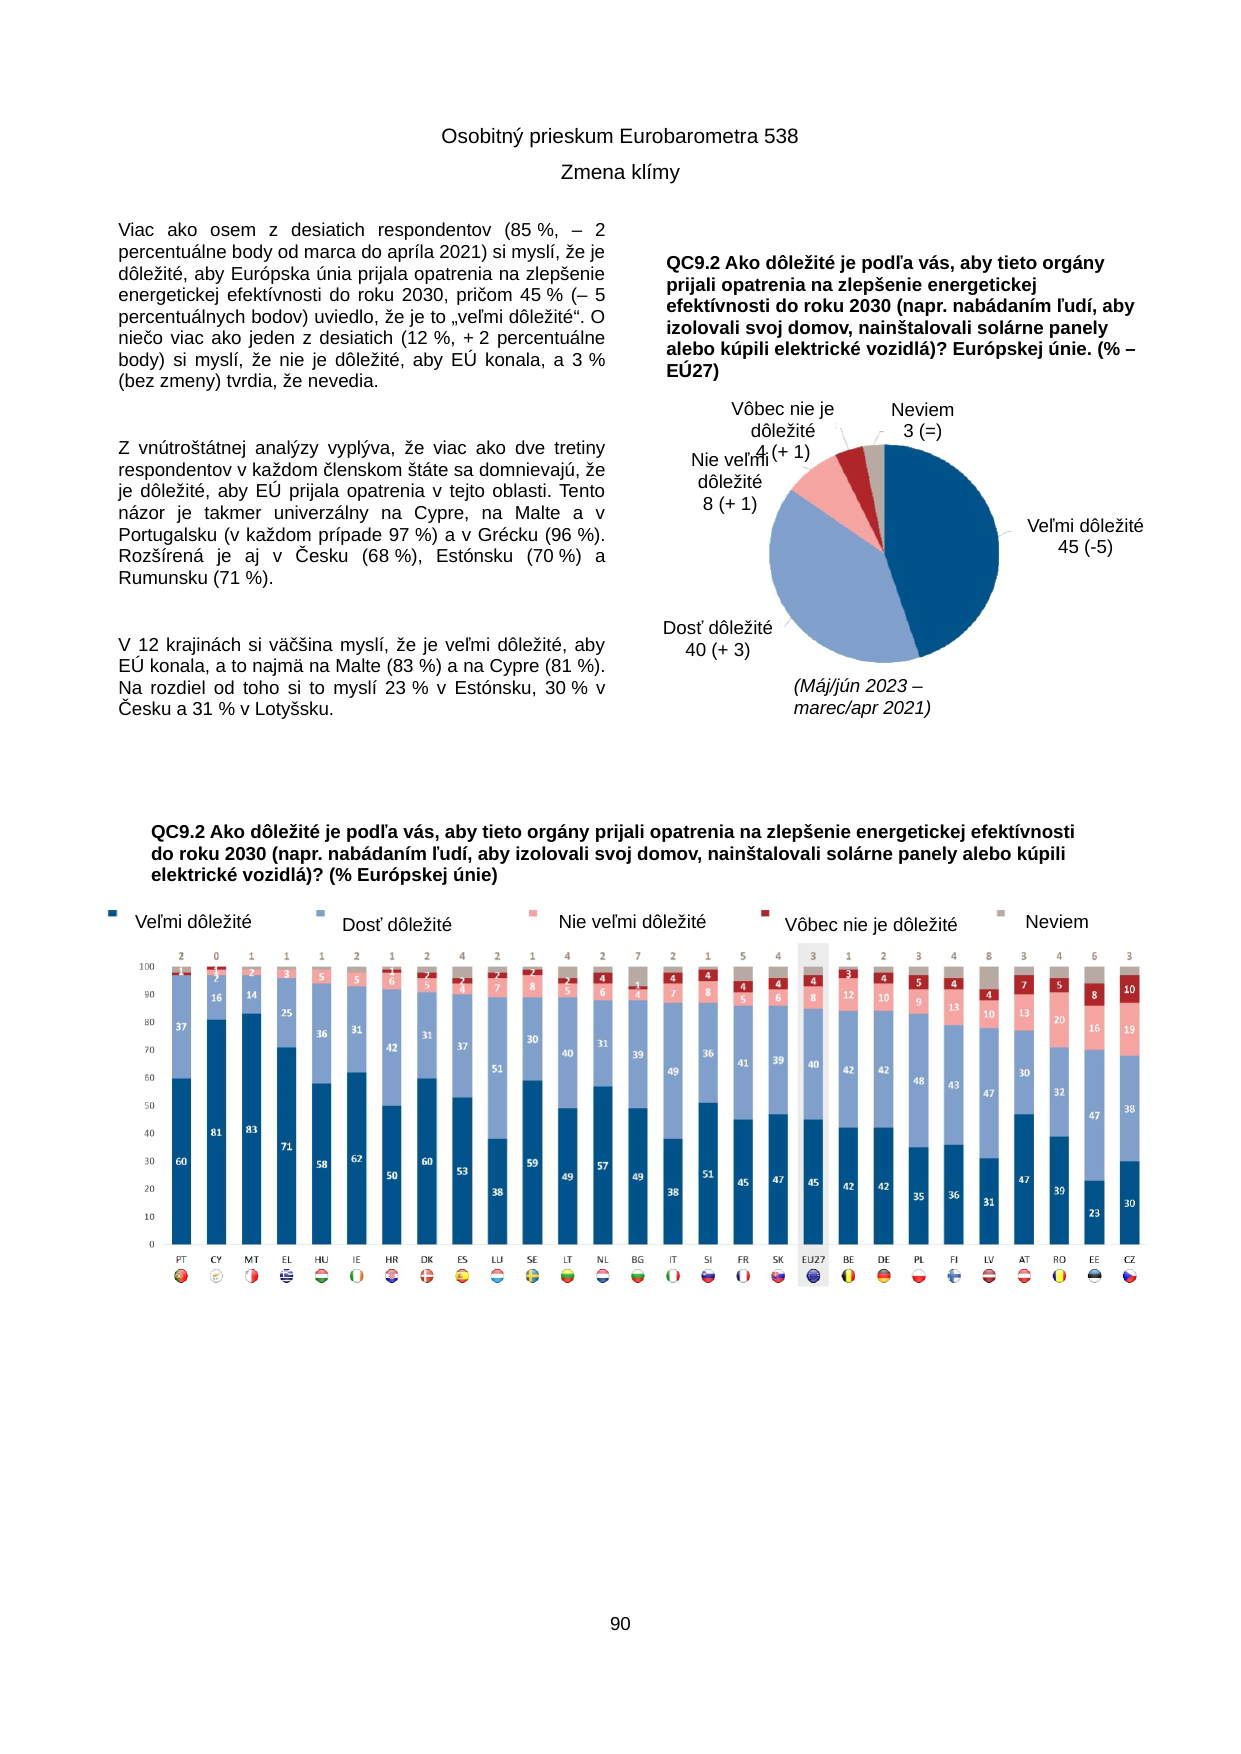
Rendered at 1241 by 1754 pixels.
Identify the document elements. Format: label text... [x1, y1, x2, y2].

text Z vnútroštátnej analýzy vyplýva, že viac ako dve tretiny respondentov v každom členskom štáte sa domnievajú, že je dôležité, aby EÚ prijala opatrenia v tejto oblasti. Tento názor je takmer univerzálny na Cypre, na Malte a v Portugalsku (v každom prípade 97 %) a v Grécku (96 %). Rozšírená je aj v Česku (68 %), Estónsku (70 %) a Rumunsku (71 %). [118, 437, 605, 588]
picture [754, 422, 1012, 668]
picture [96, 903, 1011, 921]
text V 12 krajinách si väčšina myslí, že je veľmi dôležité, aby EÚ konala, a to najmä na Malte (83 %) a na Cypre (81 %). Na rozdiel od toho si to myslí 23 % v Estónsku, 30 % v Česku a 31 % v Lotyšsku. [118, 633, 605, 719]
text Viac ako osem z desiatich respondentov (85 %, – 2 percentuálne body od marca do apríla 2021) si myslí, že je dôležité, aby Európska únia prijala opatrenia na zlepšenie energetickej efektívnosti do roku 2030, pričom 45 % (– 5 percentuálnych bodov) uviedlo, že je to „veľmi dôležité“. O niečo viac ako jeden z desiatich (12 %, + 2 percentuálne body) si myslí, že nie je dôležité, aby EÚ konala, a 3 % (bez zmeny) tvrdia, že nevedia. [118, 219, 605, 392]
picture [131, 940, 1148, 1292]
